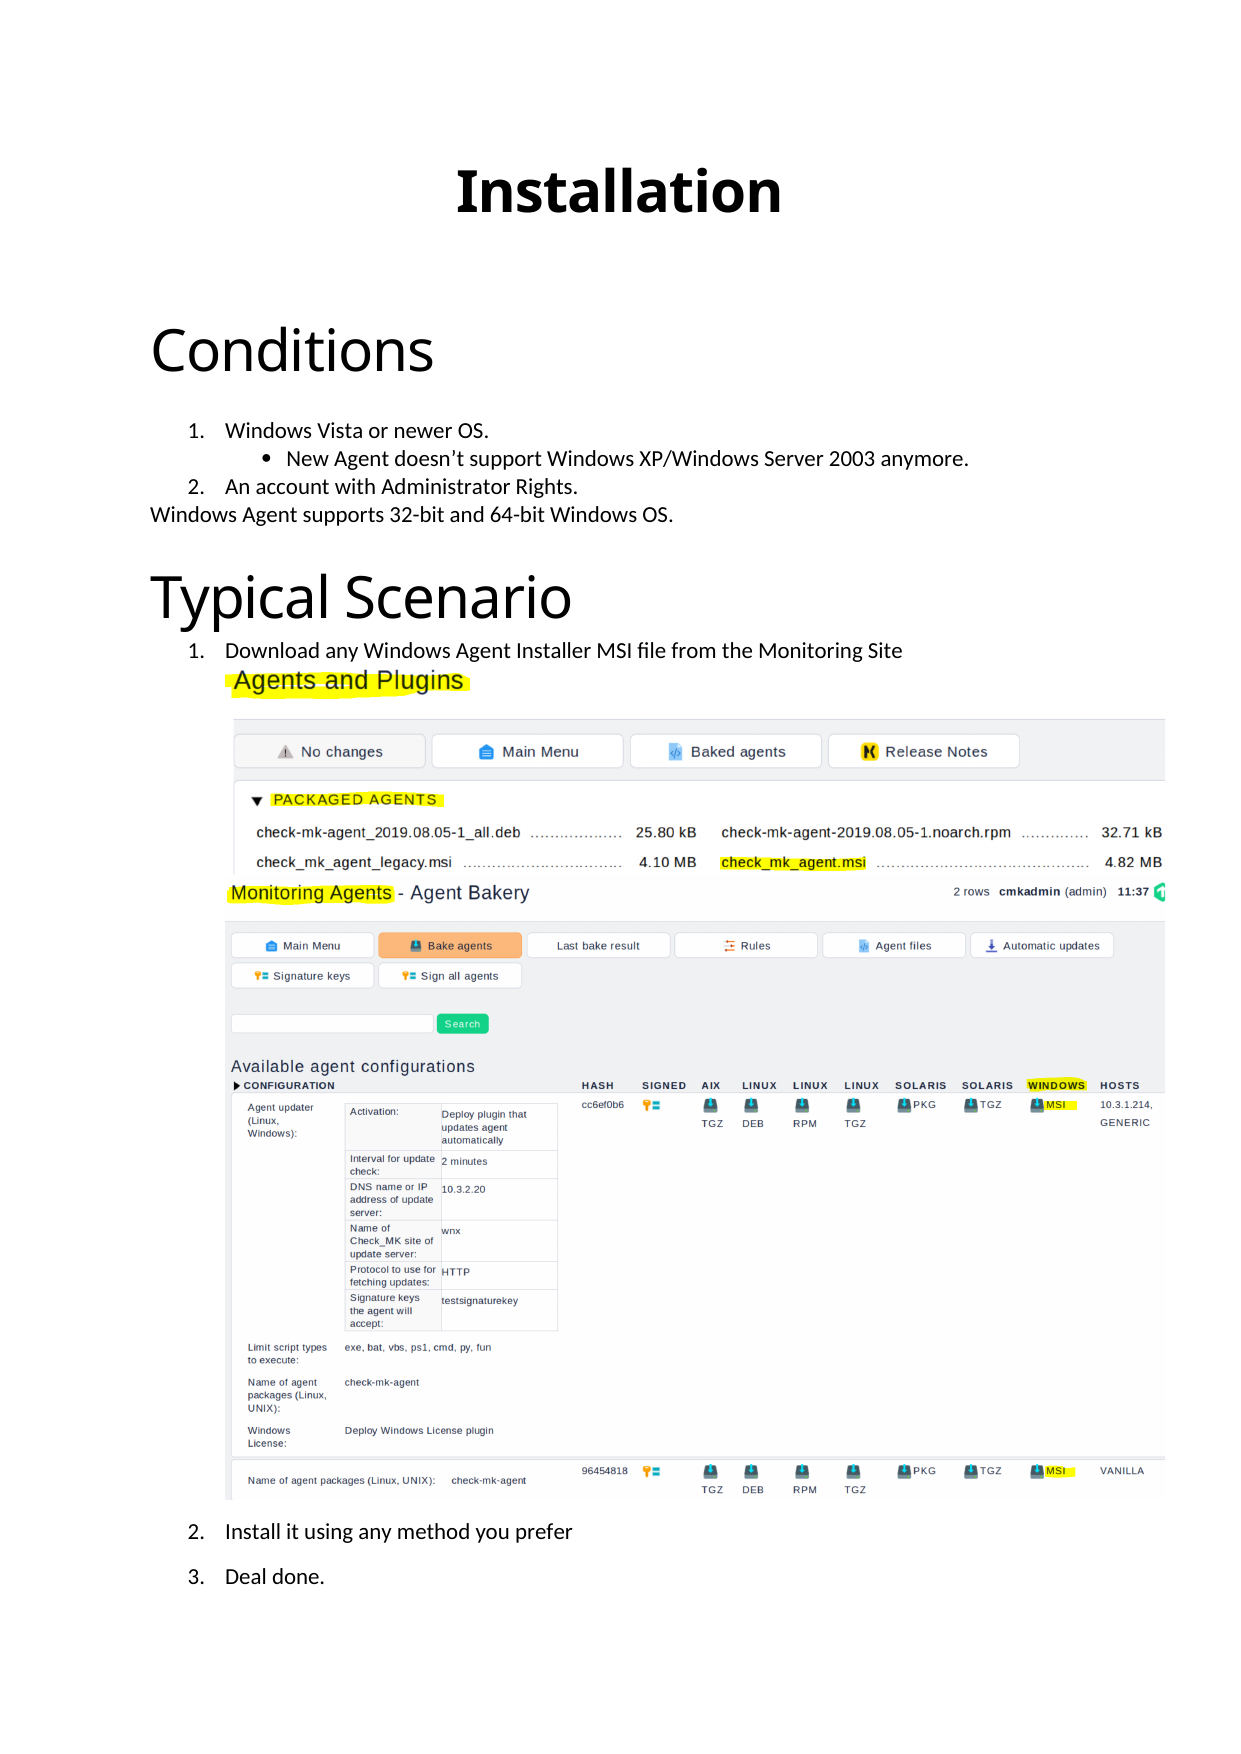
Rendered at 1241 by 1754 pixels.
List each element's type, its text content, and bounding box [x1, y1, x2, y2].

list Install it using any method you prefer [187, 1517, 1090, 1545]
text Conditions [150, 309, 1090, 388]
text Windows Agent supports 32-bit and 64-bit Windows OS. [150, 501, 1090, 528]
list New Agent doesn’t support Windows XP/Windows Server 2003 anymore. [262, 444, 1090, 472]
list Windows Vista or newer OS. [187, 416, 1090, 444]
list An account with Administrator Rights. [187, 472, 1090, 501]
text Typical Scenario [150, 557, 1090, 636]
text Installation [150, 150, 1090, 229]
list Deal done. [187, 1562, 1090, 1590]
list Download any Windows Agent Installer MSI file from the Monitoring Site [187, 636, 1090, 1499]
